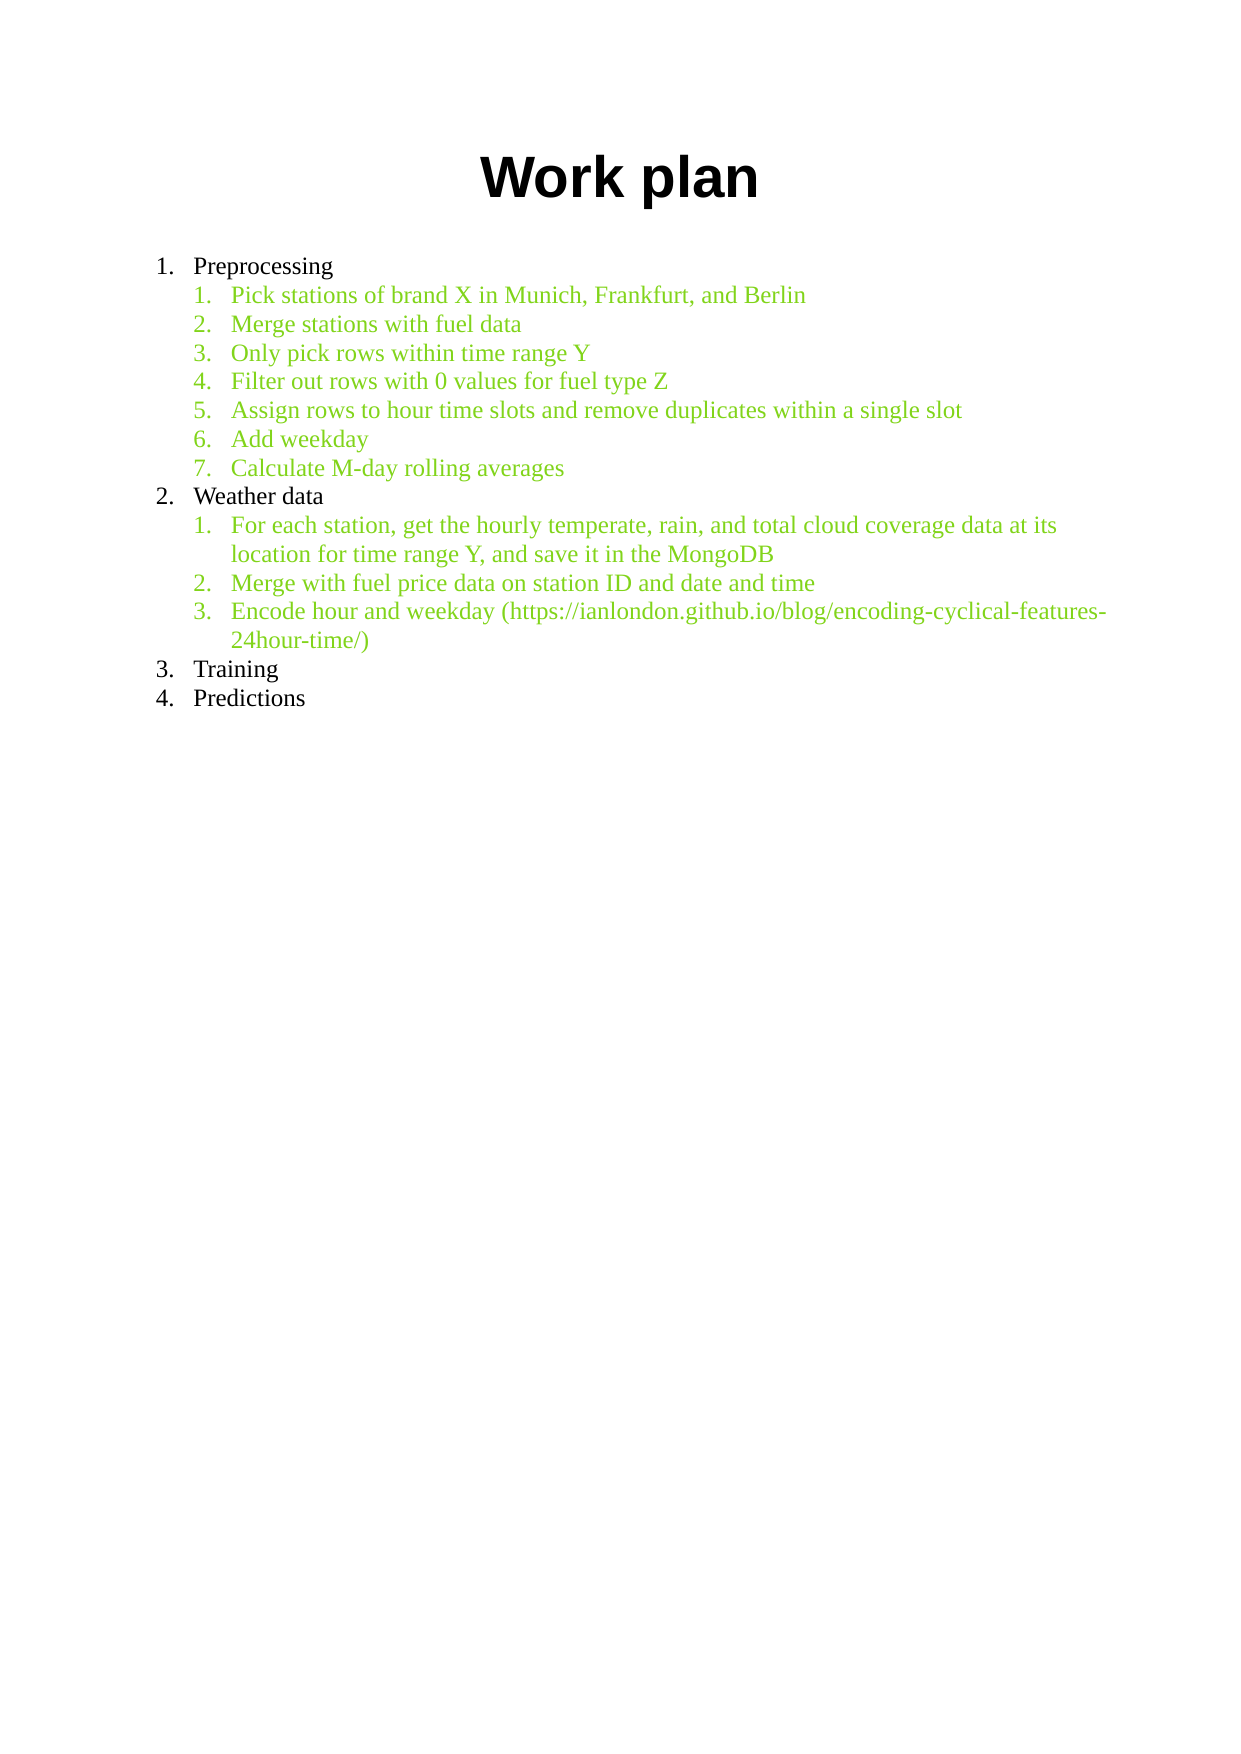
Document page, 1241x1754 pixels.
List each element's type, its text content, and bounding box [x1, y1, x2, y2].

title Work plan [118, 143, 1122, 210]
list Pick stations of brand X in Munich, Frankfurt, and Berlin [193, 280, 1122, 309]
list Filter out rows with 0 values for fuel type Z [193, 366, 1122, 395]
list Only pick rows within time range Y [193, 338, 1122, 366]
list Calculate M-day rolling averages [193, 453, 1122, 481]
list Add weekday [193, 424, 1122, 453]
list Predictions [156, 683, 1122, 711]
list For each station, get the hourly temperate, rain, and total cloud coverage data at its location for time range Y, and save it in the MongoDB [193, 510, 1122, 568]
list Weather data [156, 481, 1122, 510]
list Encode hour and weekday (https://ianlondon.github.io/blog/encoding-cyclical-features-24hour-time/) [193, 596, 1122, 654]
list Preprocessing [156, 251, 1122, 280]
list Assign rows to hour time slots and remove duplicates within a single slot [193, 395, 1122, 424]
list Merge with fuel price data on station ID and date and time [193, 568, 1122, 596]
list Training [156, 654, 1122, 683]
list Merge stations with fuel data [193, 309, 1122, 338]
